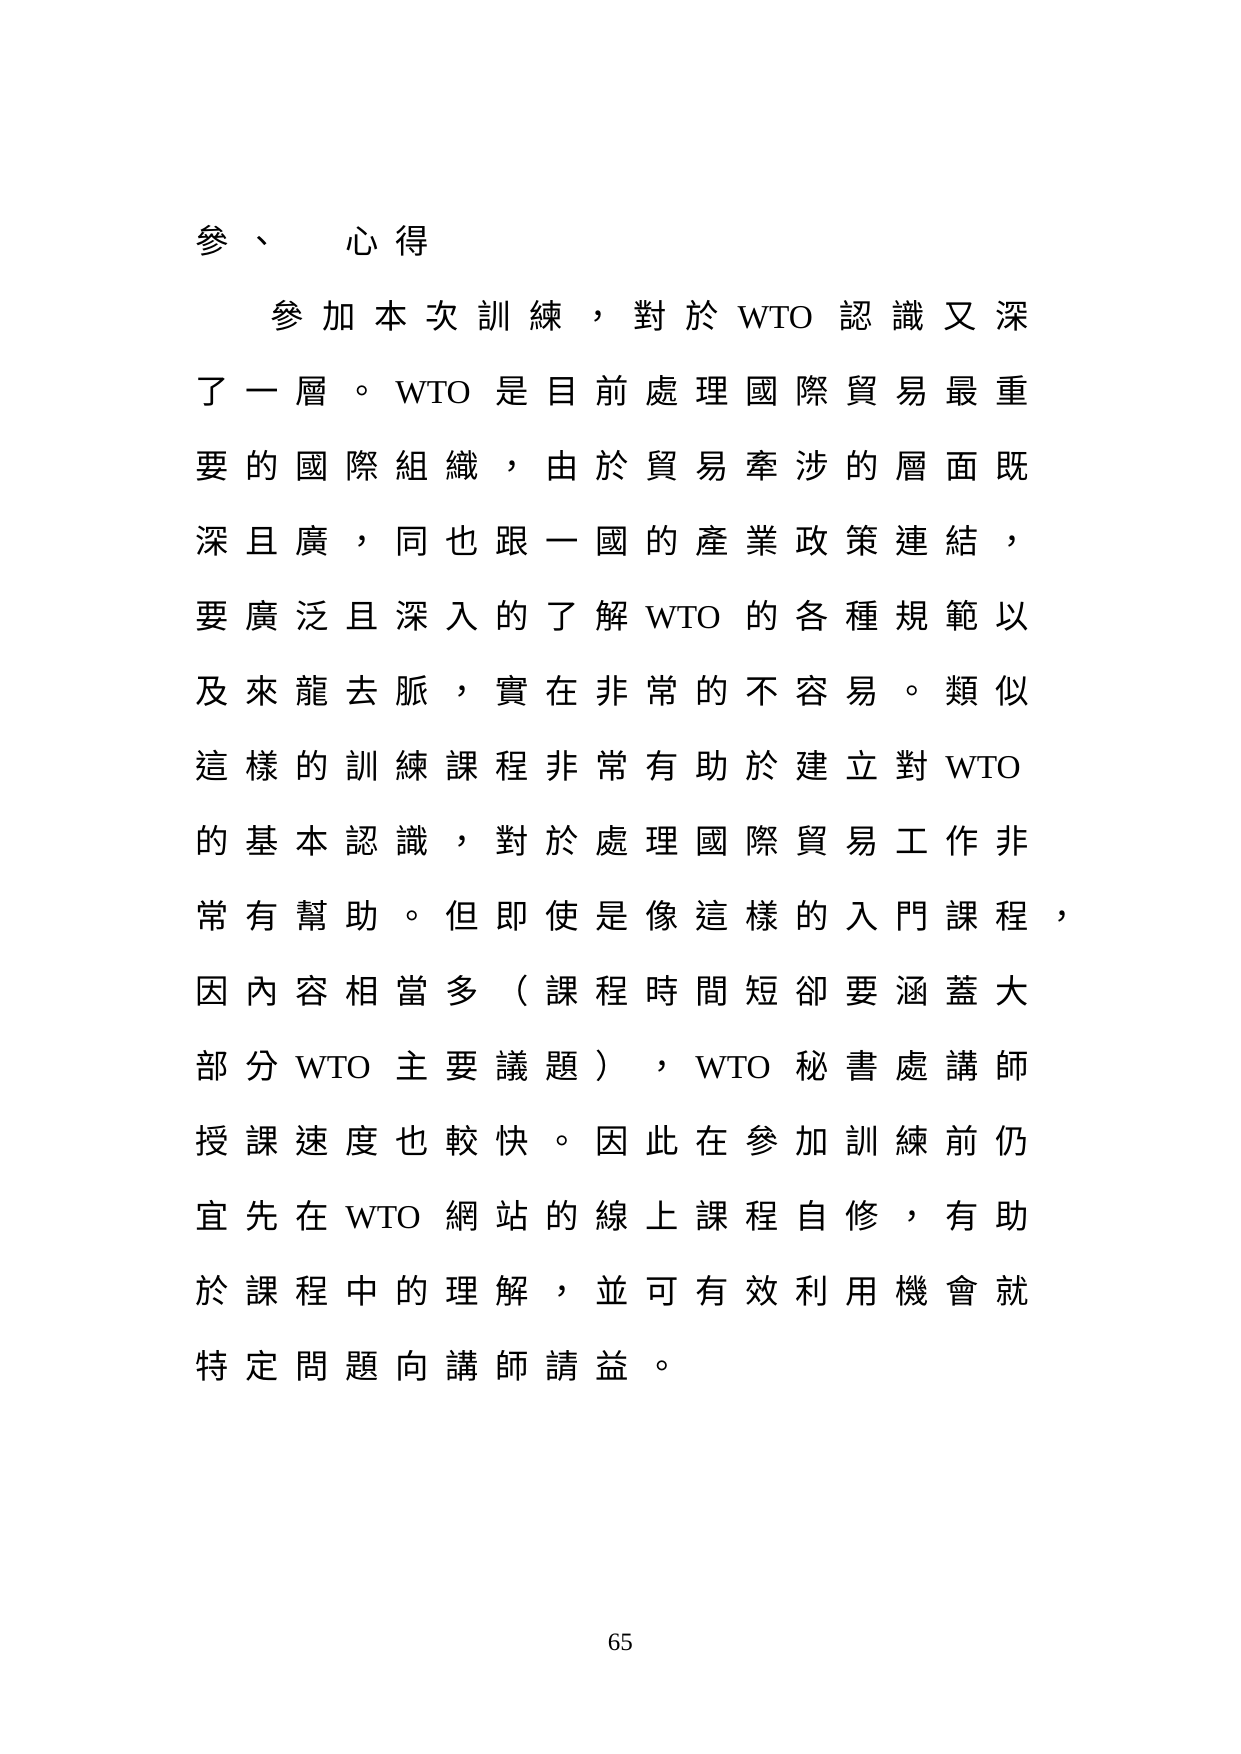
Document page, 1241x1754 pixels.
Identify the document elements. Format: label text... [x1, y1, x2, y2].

text 參加本次訓練，對於WTO認識又深了一層。WTO是目前處理國際貿易最重要的國際組織，由於貿易牽涉的層面既深且廣，同也跟一國的產業政策連結，要廣泛且深入的了解WTO的各種規範以及來龍去脈，實在非常的不容易。類似這樣的訓練課程非常有助於建立對WTO的基本認識，對於處理國際貿易工作非常有幫助。但即使是像這樣的入門課程，因內容相當多（課程時間短卻要涵蓋大部分WTO主要議題），WTO秘書處講師授課速度也較快。因此在參加訓練前仍宜先在WTO網站的線上課程自修，有助於課程中的理解，並可有效利用機會就特定問題向講師請益。 [195, 277, 1045, 1402]
subtitle 心得 [195, 202, 1045, 277]
